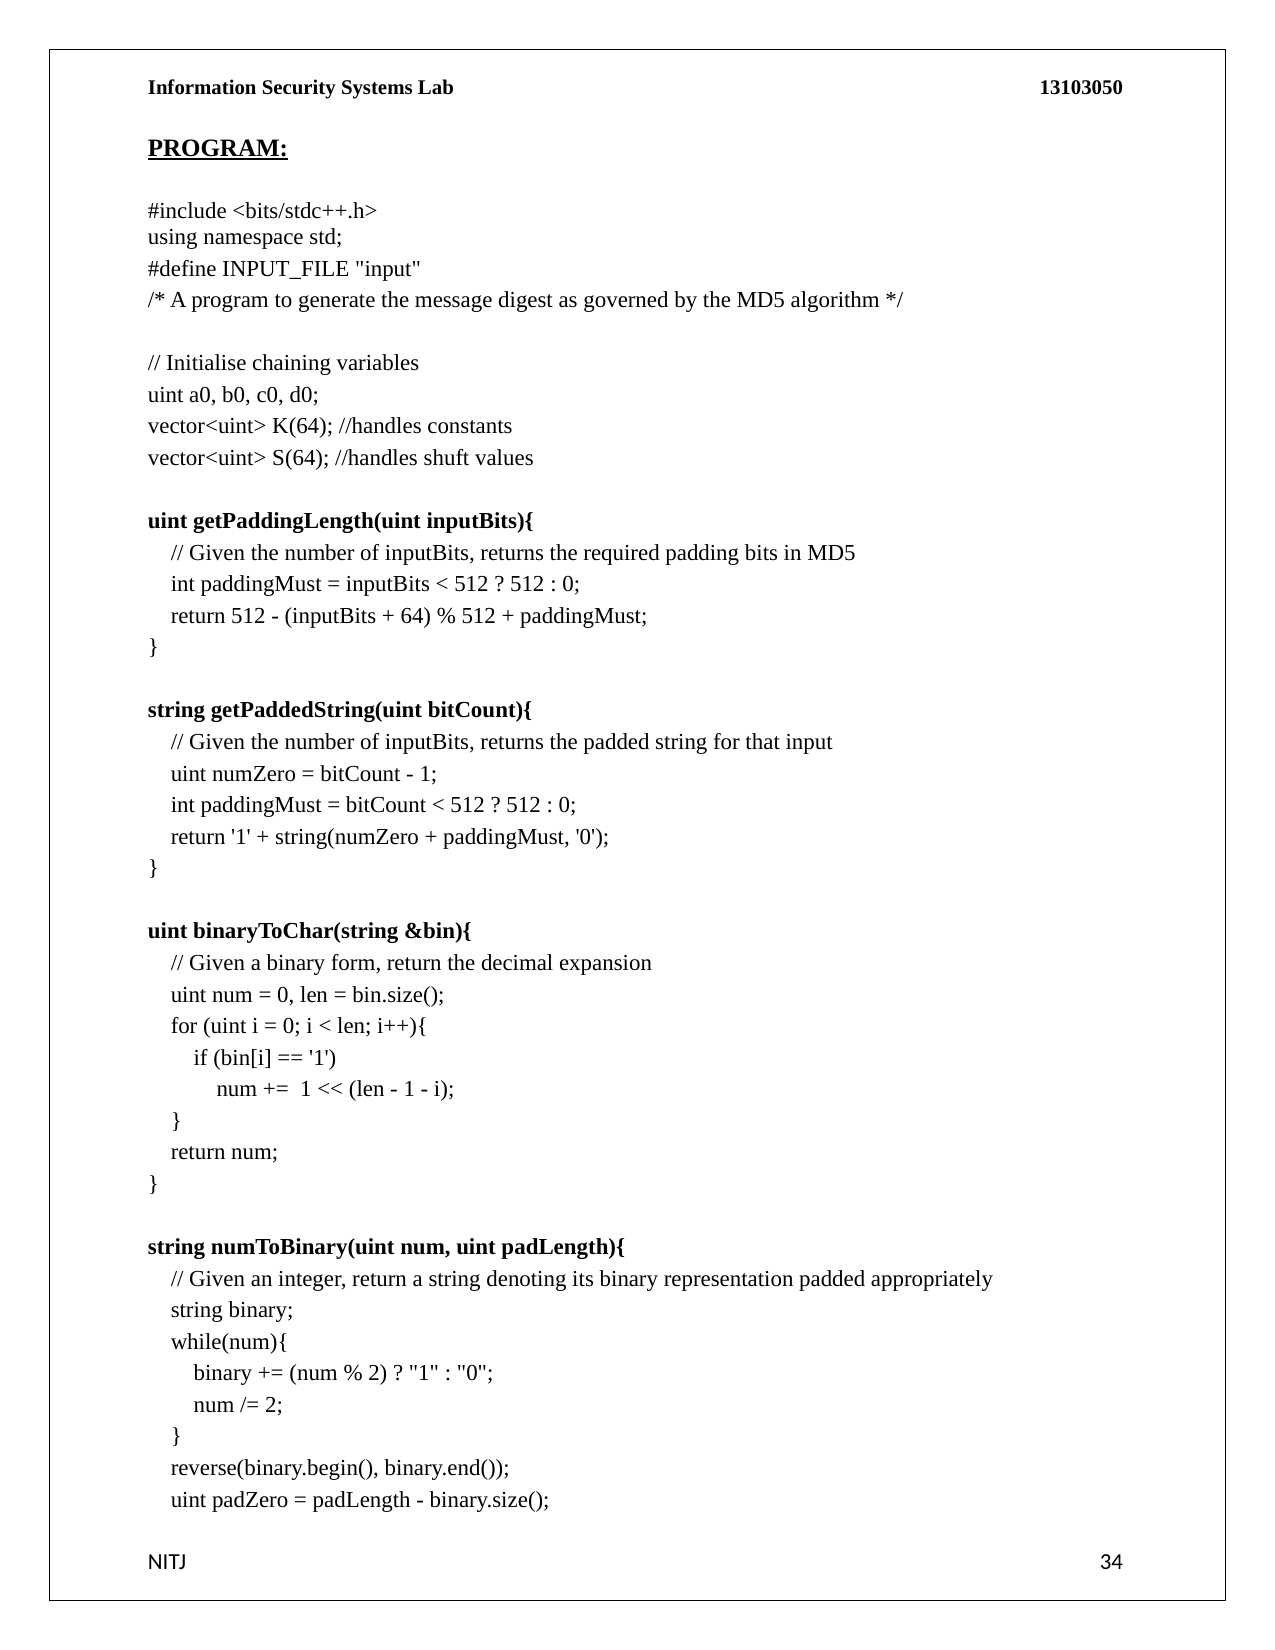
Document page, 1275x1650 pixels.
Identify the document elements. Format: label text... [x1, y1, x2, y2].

text reverse(binary.begin(), binary.end()); [148, 1454, 1169, 1480]
text int paddingMust = bitCount < 512 ? 512 : 0; [148, 791, 1169, 818]
text /* A program to generate the message digest as governed by the MD5 algorithm */ [148, 286, 1169, 313]
text string numToBinary(uint num, uint padLength){ [148, 1233, 1169, 1259]
text } [148, 1107, 1169, 1133]
text string binary; [148, 1296, 1169, 1323]
text uint a0, b0, c0, d0; [148, 381, 1169, 407]
text // Initialise chaining variables [148, 349, 1169, 376]
text while(num){ [148, 1328, 1169, 1354]
text string getPaddedString(uint bitCount){ [148, 697, 1169, 723]
text // Given an integer, return a string denoting its binary representation padded appropriately [148, 1265, 1169, 1291]
text uint padZero = padLength - binary.size(); [148, 1486, 1169, 1512]
text uint binaryToChar(string &bin){ [148, 917, 1169, 944]
text // Given the number of inputBits, returns the required padding bits in MD5 [148, 539, 1169, 565]
text int paddingMust = inputBits < 512 ? 512 : 0; [148, 570, 1169, 597]
text for (uint i = 0; i < len; i++){ [148, 1012, 1169, 1038]
text } [148, 1422, 1169, 1449]
text } [148, 1170, 1169, 1196]
text return 512 - (inputBits + 64) % 512 + paddingMust; [148, 602, 1169, 628]
text num += 1 << (len - 1 - i); [148, 1075, 1169, 1102]
text vector<uint> S(64); //handles shuft values [148, 444, 1169, 470]
text } [148, 854, 1169, 881]
text uint num = 0, len = bin.size(); [148, 981, 1169, 1007]
text // Given a binary form, return the decimal expansion [148, 949, 1169, 975]
text return '1' + string(numZero + paddingMust, '0'); [148, 823, 1169, 849]
text uint numZero = bitCount - 1; [148, 760, 1169, 786]
text #define INPUT_FILE "input" [148, 255, 1169, 281]
text return num; [148, 1138, 1169, 1165]
text #include <bits/stdc++.h> [148, 197, 1169, 223]
text } [148, 633, 1169, 660]
text uint getPaddingLength(uint inputBits){ [148, 507, 1169, 533]
text using namespace std; [148, 223, 1169, 249]
text vector<uint> K(64); //handles constants [148, 412, 1169, 439]
text PROGRAM: [148, 133, 1169, 162]
text // Given the number of inputBits, returns the padded string for that input [148, 728, 1169, 754]
text binary += (num % 2) ? "1" : "0"; [148, 1359, 1169, 1386]
text if (bin[i] == '1') [148, 1044, 1169, 1070]
text num /= 2; [148, 1391, 1169, 1417]
